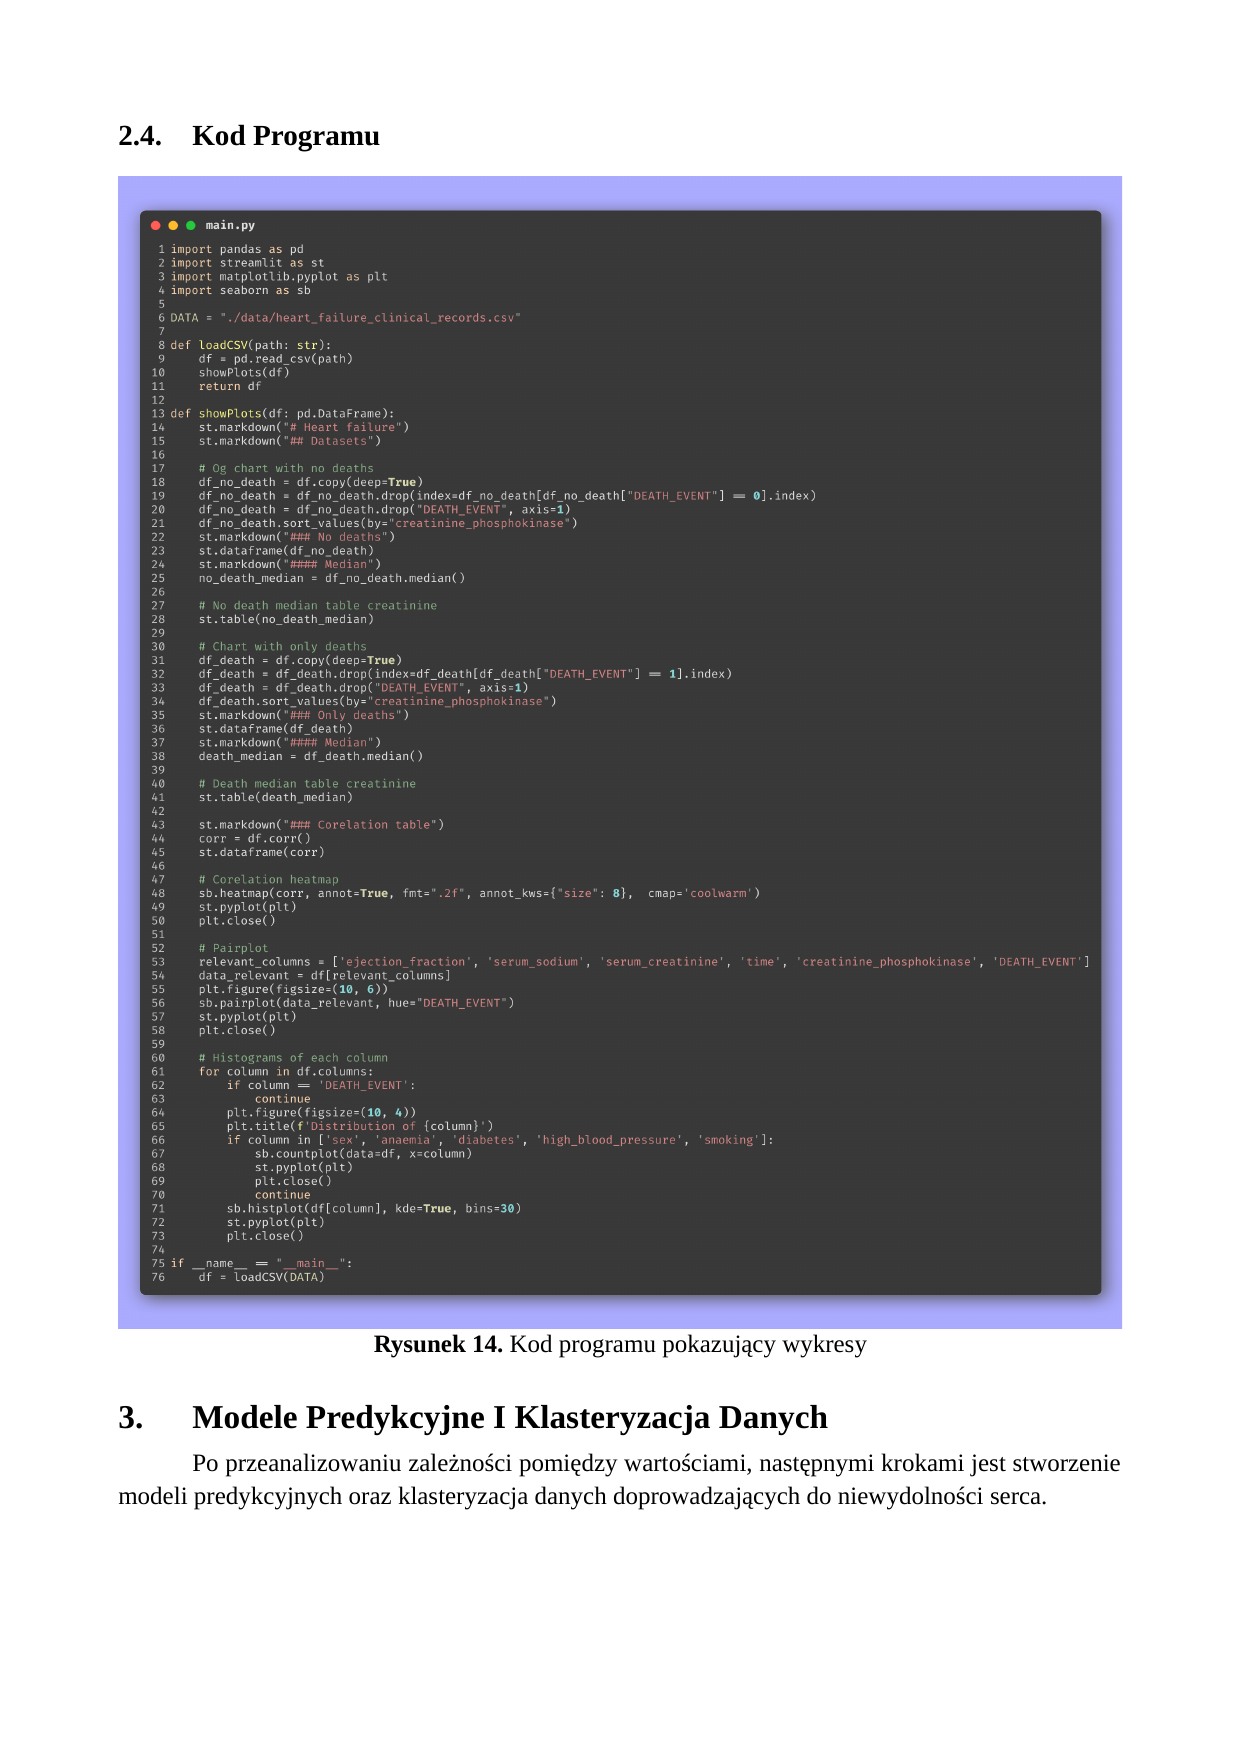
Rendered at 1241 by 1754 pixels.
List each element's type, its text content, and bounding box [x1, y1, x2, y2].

text Rysunek 14. Kod programu pokazujący wykresy [118, 1329, 1122, 1357]
picture [118, 176, 1123, 1329]
subtitle Modele predykcyjne I klasteryzacja danych [118, 1397, 1122, 1436]
subtitle Kod programu [118, 118, 1122, 152]
text Po przeanalizowaniu zależności pomiędzy wartościami, następnymi krokami jest stworzenie modeli predykcyjnych oraz klasteryzacja danych doprowadzających do niewydolności serca. [118, 1448, 1122, 1510]
